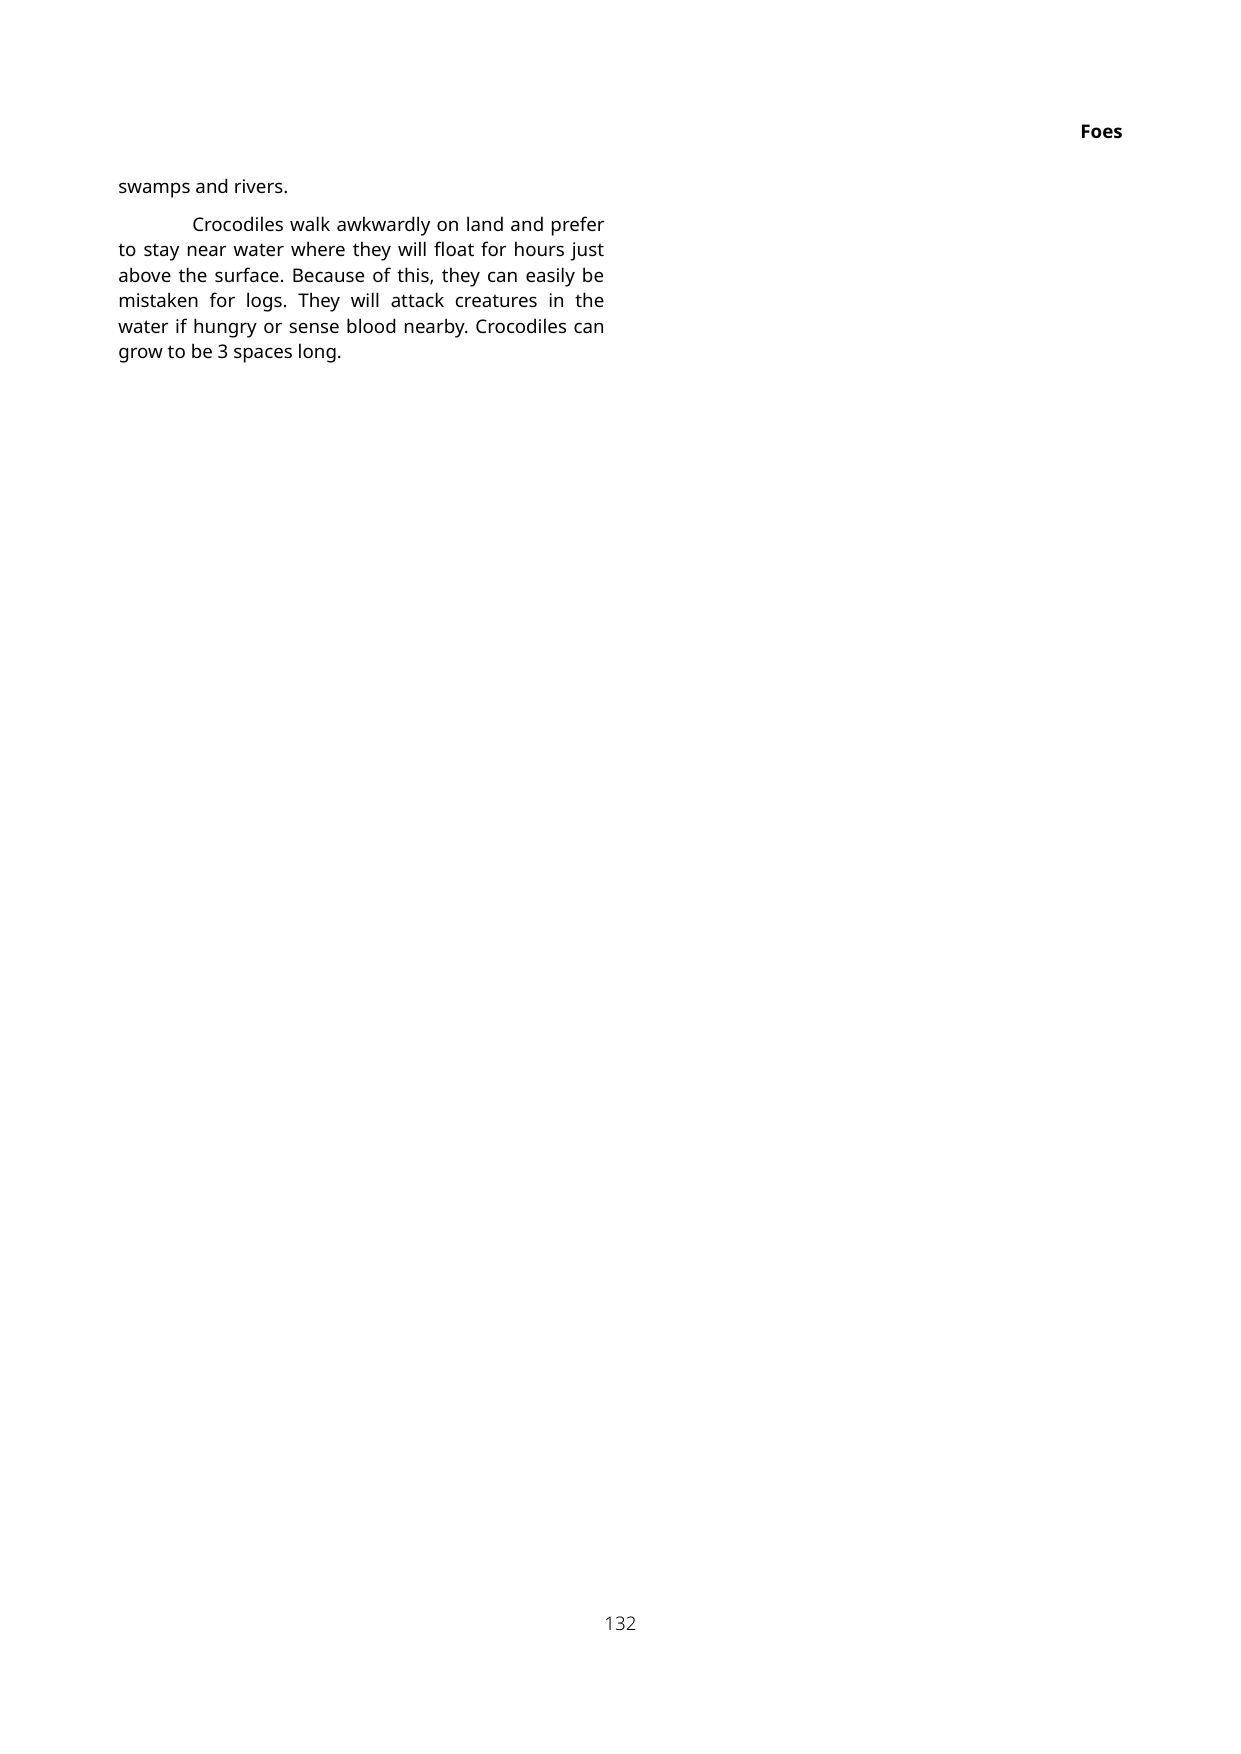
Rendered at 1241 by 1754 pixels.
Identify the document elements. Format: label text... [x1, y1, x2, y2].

text Crocodiles walk awkwardly on land and prefer to stay near water where they will float for hours just above the surface. Because of this, they can easily be mistaken for logs. They will attack creatures in the water if hungry or sense blood nearby. Crocodiles can grow to be 3 spaces long. [118, 211, 605, 364]
text swamps and rivers. [118, 173, 605, 199]
